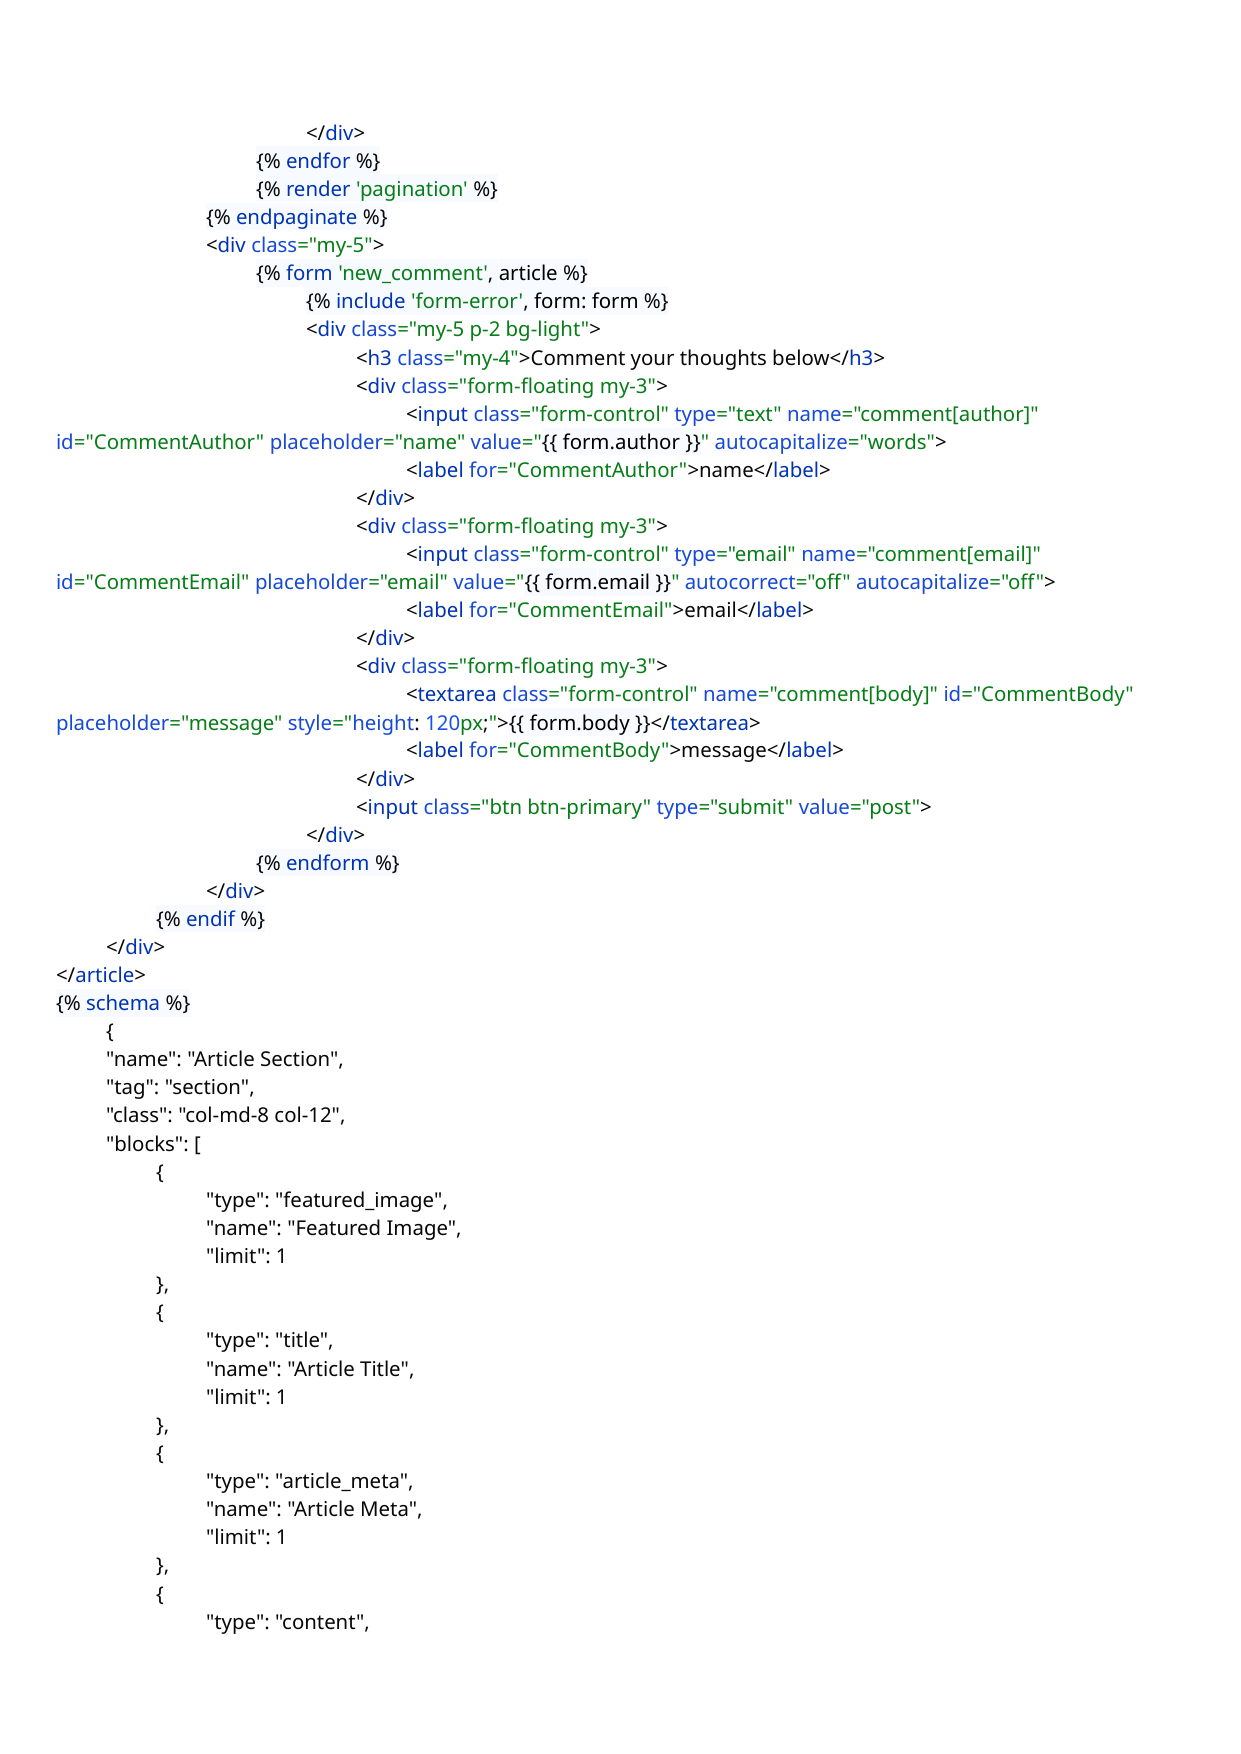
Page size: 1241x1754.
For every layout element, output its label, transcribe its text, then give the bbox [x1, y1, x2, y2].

text <input class="btn btn-primary" type="submit" value="post"> [56, 792, 1187, 820]
text "name": "Article Meta", [56, 1495, 1187, 1523]
text {% render 'pagination' %} [56, 174, 1187, 202]
text { [56, 1017, 1187, 1045]
text "limit": 1 [56, 1242, 1187, 1270]
text { [56, 1157, 1187, 1185]
text "type": "featured_image", [56, 1185, 1187, 1213]
text "limit": 1 [56, 1382, 1187, 1410]
text "limit": 1 [56, 1523, 1187, 1551]
text "name": "Article Section", [56, 1045, 1187, 1073]
text {% endpaginate %} [56, 202, 1187, 231]
text <textarea class="form-control" name="comment[body]" id="CommentBody" placeholder="message" style="height: 120px;">{{ form.body }}</textarea> [56, 680, 1187, 736]
text }, [56, 1270, 1187, 1298]
text <input class="form-control" type="email" name="comment[email]" id="CommentEmail" placeholder="email" value="{{ form.email }}" autocorrect="off" autocapitalize="off"> [56, 540, 1187, 596]
text </div> [56, 764, 1187, 792]
text <label for="CommentEmail">email</label> [56, 596, 1187, 624]
text "type": "article_meta", [56, 1467, 1187, 1495]
text </div> [56, 877, 1187, 905]
text {% form 'new_comment', article %} [56, 259, 1187, 287]
text { [56, 1298, 1187, 1326]
text "name": "Featured Image", [56, 1213, 1187, 1242]
text <div class="form-floating my-3"> [56, 371, 1187, 399]
text </div> [56, 624, 1187, 652]
text </div> [56, 118, 1187, 146]
text <div class="form-floating my-3"> [56, 652, 1187, 680]
text </article> [56, 961, 1187, 989]
text </div> [56, 483, 1187, 512]
text "tag": "section", [56, 1073, 1187, 1101]
text </div> [56, 820, 1187, 848]
text "type": "content", [56, 1607, 1187, 1635]
text {% endfor %} [56, 146, 1187, 174]
text <label for="CommentAuthor">name</label> [56, 455, 1187, 483]
text { [56, 1438, 1187, 1467]
text "class": "col-md-8 col-12", [56, 1101, 1187, 1129]
text <label for="CommentBody">message</label> [56, 736, 1187, 764]
text {% schema %} [56, 989, 1187, 1017]
text <div class="my-5 p-2 bg-light"> [56, 315, 1187, 343]
text "type": "title", [56, 1326, 1187, 1354]
text }, [56, 1410, 1187, 1438]
text {% endif %} [56, 905, 1187, 933]
text {% endform %} [56, 848, 1187, 877]
text "blocks": [ [56, 1129, 1187, 1157]
text <div class="form-floating my-3"> [56, 512, 1187, 540]
text <h3 class="my-4">Comment your thoughts below</h3> [56, 343, 1187, 371]
text "name": "Article Title", [56, 1354, 1187, 1382]
text </div> [56, 933, 1187, 961]
text {% include 'form-error', form: form %} [56, 287, 1187, 315]
text <input class="form-control" type="text" name="comment[author]" id="CommentAuthor" placeholder="name" value="{{ form.author }}" autocapitalize="words"> [56, 399, 1187, 455]
text { [56, 1579, 1187, 1607]
text }, [56, 1551, 1187, 1579]
text <div class="my-5"> [56, 231, 1187, 259]
